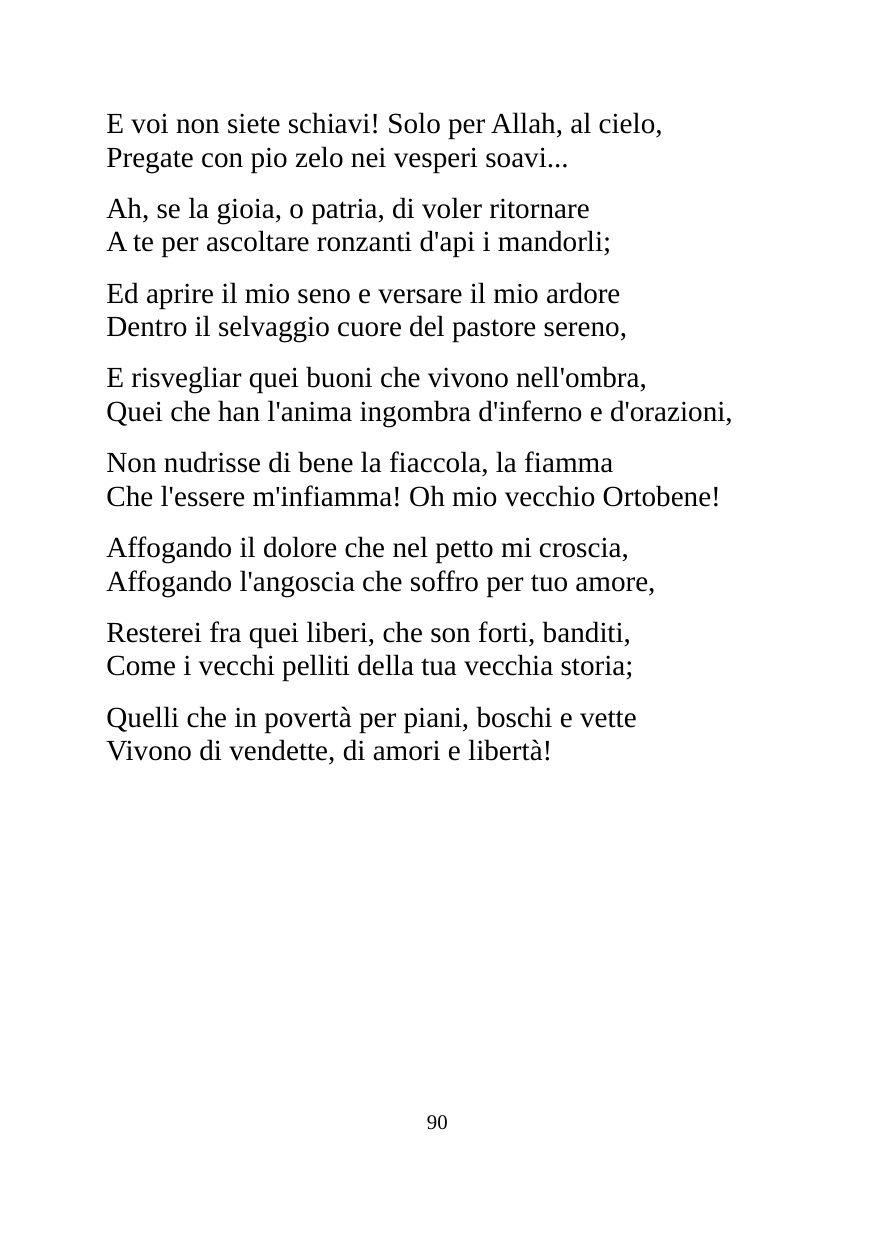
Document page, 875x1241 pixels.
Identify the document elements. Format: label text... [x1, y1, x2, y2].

text Affogando il dolore che nel petto mi croscia, Affogando l'angoscia che soffro per tuo amore, [106, 530, 768, 597]
text E risvegliar quei buoni che vivono nell'ombra, Quei che han l'anima ingombra d'inferno e d'orazioni, [106, 361, 768, 428]
text Non nudrisse di bene la fiaccola, la fiamma Che l'essere m'infiamma! Oh mio vecchio Ortobene! [106, 445, 768, 512]
text Resterei fra quei liberi, che son forti, banditi, Come i vecchi pelliti della tua vecchia storia; [106, 615, 768, 682]
text Ed aprire il mio seno e versare il mio ardore Dentro il selvaggio cuore del pastore sereno, [106, 276, 768, 343]
text Ah, se la gioia, o patria, di voler ritornare A te per ascoltare ronzanti d'api i mandorli; [106, 191, 768, 258]
text Quelli che in povertà per piani, boschi e vette Vivono di vendette, di amori e libertà! [106, 700, 768, 767]
text E voi non siete schiavi! Solo per Allah, al cielo, Pregate con pio zelo nei vesperi soavi... [106, 106, 768, 173]
